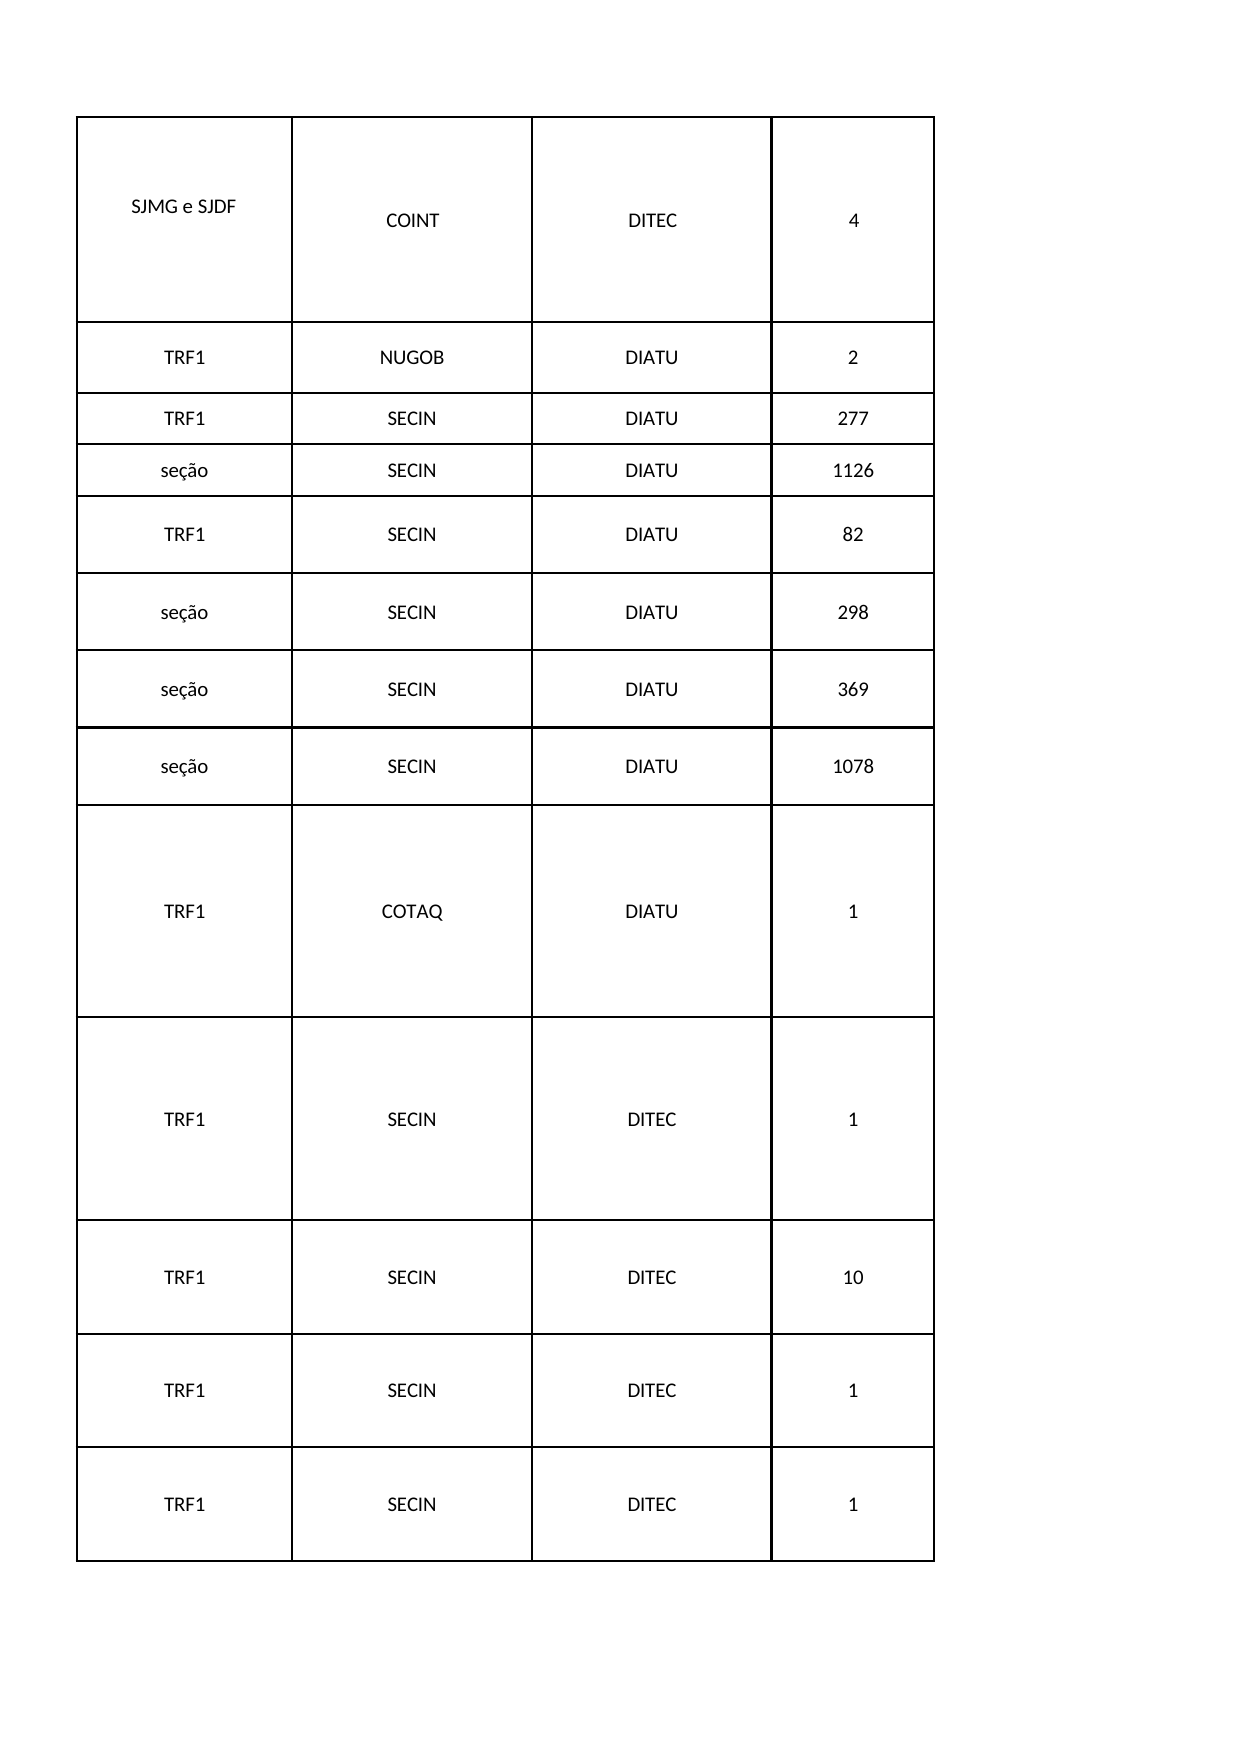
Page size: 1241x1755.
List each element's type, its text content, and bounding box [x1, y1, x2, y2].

table_cell 1 [773, 1448, 933, 1559]
table_cell DITEC [533, 1018, 770, 1219]
table_cell TRF1 [78, 1335, 291, 1446]
table_header 4 [773, 118, 933, 321]
table_cell SECIN [293, 445, 531, 494]
table_header SJMG e SJDF [78, 118, 291, 321]
table_cell SECIN [293, 497, 531, 572]
table_cell DITEC [533, 1335, 770, 1446]
table_cell SECIN [293, 729, 531, 804]
table_cell SECIN [293, 1221, 531, 1332]
table_cell SECIN [293, 1448, 531, 1559]
table_cell SECIN [293, 394, 531, 443]
table_cell 10 [773, 1221, 933, 1332]
table_cell SECIN [293, 574, 531, 649]
table_cell 298 [773, 574, 933, 649]
table_cell TRF1 [78, 1221, 291, 1332]
table_cell 1078 [773, 729, 933, 804]
table_cell DITEC [533, 1448, 770, 1559]
table_cell seção [78, 651, 291, 726]
table_cell DIATU [533, 445, 770, 494]
table_cell seção [78, 445, 291, 494]
table_cell SECIN [293, 1335, 531, 1446]
table_cell DITEC [533, 1221, 770, 1332]
table_cell TRF1 [78, 394, 291, 443]
table_cell TRF1 [78, 806, 291, 1016]
table_cell TRF1 [78, 497, 291, 572]
table_cell 277 [773, 394, 933, 443]
table_cell 1 [773, 1335, 933, 1446]
table_cell TRF1 [78, 1018, 291, 1219]
table_cell 82 [773, 497, 933, 572]
table_cell TRF1 [78, 1448, 291, 1559]
table_cell DIATU [533, 729, 770, 804]
table_cell NUGOB [293, 323, 531, 392]
table_cell DIATU [533, 574, 770, 649]
table_cell SECIN [293, 651, 531, 726]
table_cell 1 [773, 806, 933, 1016]
table_cell 1 [773, 1018, 933, 1219]
table_cell DIATU [533, 497, 770, 572]
table_cell SECIN [293, 1018, 531, 1219]
table_cell 1126 [773, 445, 933, 494]
table_header DITEC [533, 118, 770, 321]
table_cell DIATU [533, 323, 770, 392]
table_header COINT [293, 118, 531, 321]
table_cell 369 [773, 651, 933, 726]
table_cell seção [78, 574, 291, 649]
table_cell COTAQ [293, 806, 531, 1016]
table_cell seção [78, 729, 291, 804]
table_cell DIATU [533, 394, 770, 443]
table_cell TRF1 [78, 323, 291, 392]
table_cell DIATU [533, 651, 770, 726]
table_cell 2 [773, 323, 933, 392]
table_cell DIATU [533, 806, 770, 1016]
